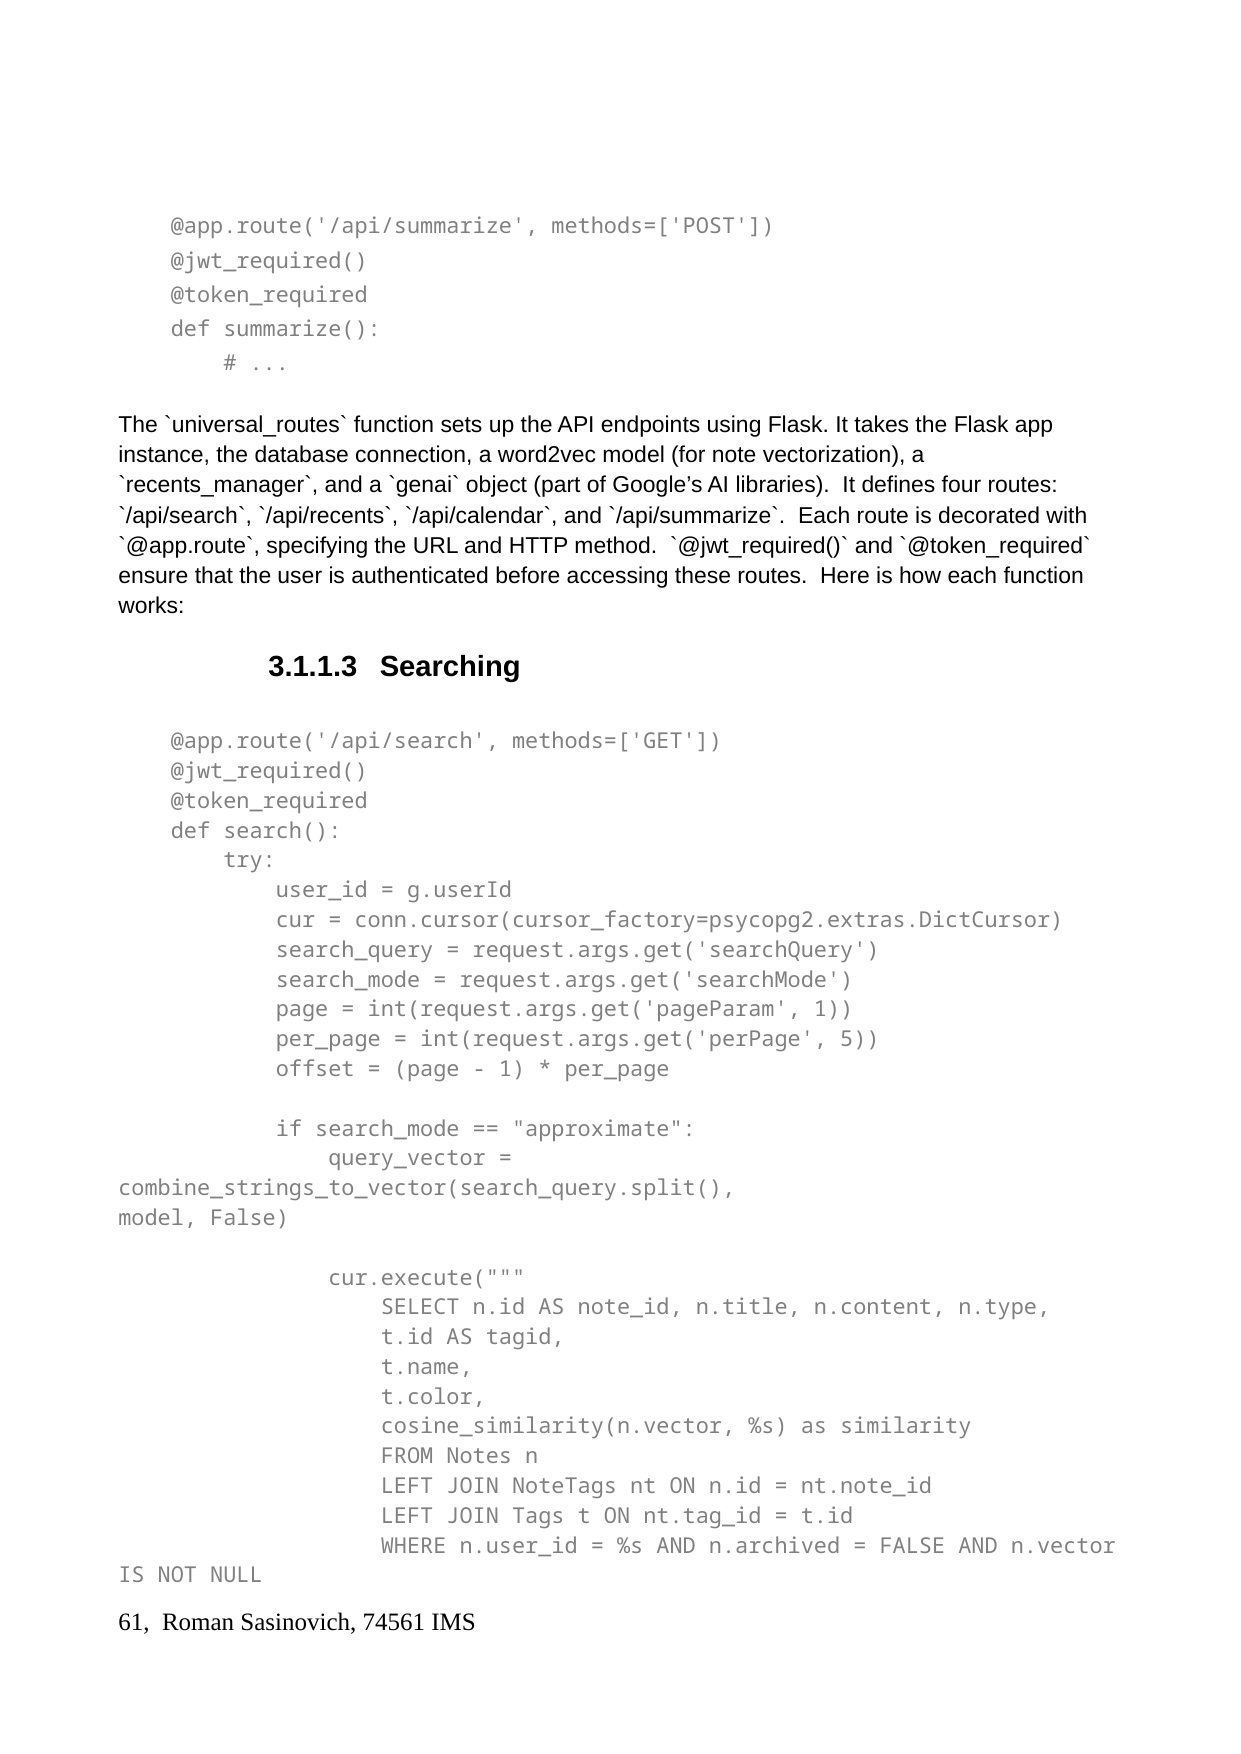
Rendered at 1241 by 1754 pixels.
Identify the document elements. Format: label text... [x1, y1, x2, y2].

text @app.route('/api/summarize', methods=['POST']) @jwt_required() @token_required def summarize(): # ... The `universal_routes` function sets up the API endpoints using Flask. It takes the Flask app instance, the database connection, a word2vec model (for note vectorization), a `recents_manager`, and a `genai` object (part of Google’s AI libraries). It defines four routes: `/api/search`, `/api/recents`, `/api/calendar`, and `/api/summarize`. Each route is decorated with `@app.route`, specifying the URL and HTTP method. `@jwt_required()` and `@token_required` ensure that the user is authenticated before accessing these routes. Here is how each function works: [118, 176, 1122, 619]
text @app.route('/api/search', methods=['GET']) @jwt_required() @token_required def search(): try: user_id = g.userId cur = conn.cursor(cursor_factory=psycopg2.extras.DictCursor) search_query = request.args.get('searchQuery') search_mode = request.args.get('searchMode') page = int(request.args.get('pageParam', 1)) per_page = int(request.args.get('perPage', 5)) offset = (page - 1) * per_page if search_mode == "approximate": query_vector = combine_strings_to_vector(search_query.split(), [118, 695, 1122, 1202]
subtitle Searching [268, 649, 1122, 683]
text model, False) cur.execute(""" SELECT n.id AS note_id, n.title, n.content, n.type, t.id AS tagid, t.name, t.color, cosine_similarity(n.vector, %s) as similarity FROM Notes n LEFT JOIN NoteTags nt ON n.id = nt.note_id LEFT JOIN Tags t ON nt.tag_id = t.id WHERE n.user_id = %s AND n.archived = FALSE AND n.vector IS NOT NULL [118, 1202, 1122, 1589]
